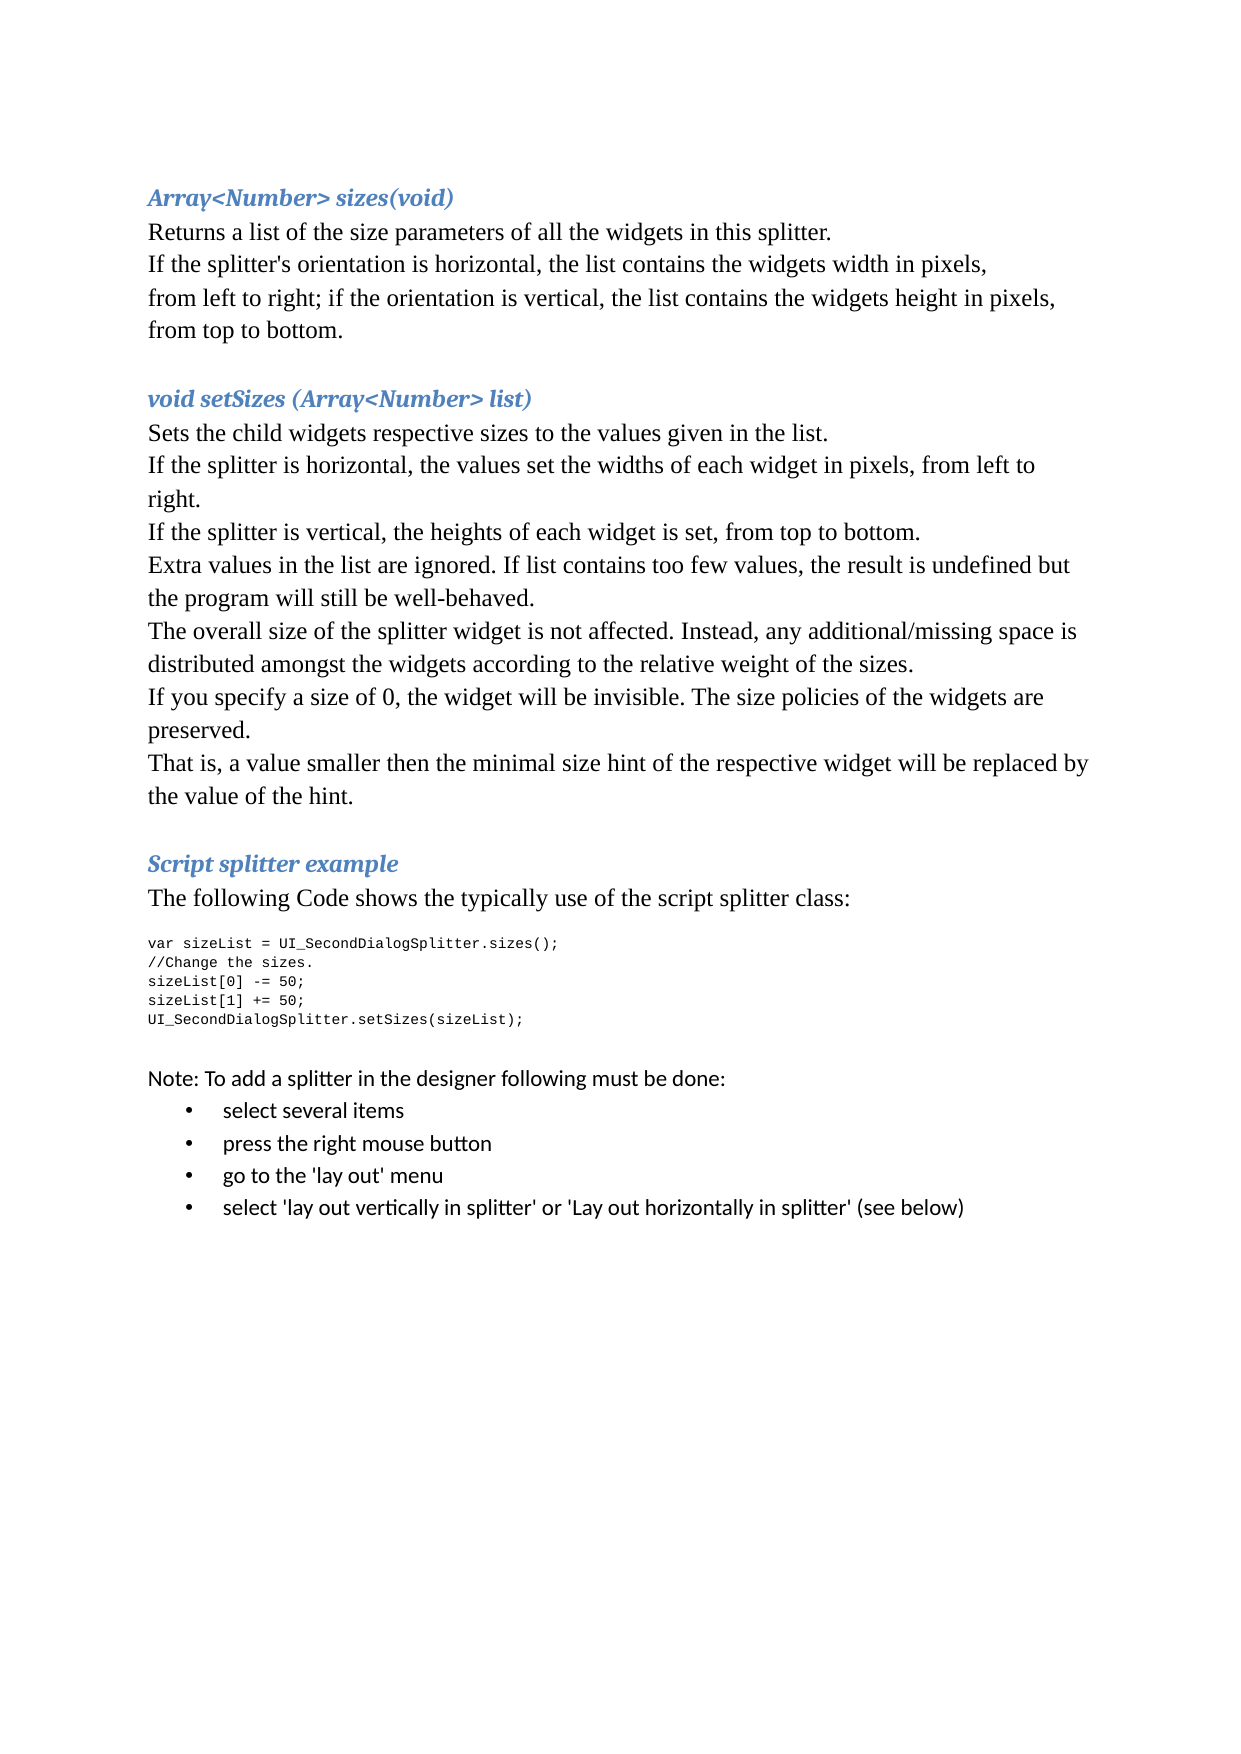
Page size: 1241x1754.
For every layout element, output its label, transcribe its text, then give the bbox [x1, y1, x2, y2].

list go to the 'lay out' menu [185, 1161, 1093, 1189]
list press the right mouse button [185, 1129, 1093, 1157]
text If the splitter's orientation is horizontal, the list contains the widgets width in pixels, [148, 249, 1093, 278]
text If the splitter is horizontal, the values set the widths of each widget in pixels, from left to right. [148, 451, 1093, 512]
subtitle Script splitter example [148, 850, 1093, 878]
text var sizeList = UI_SecondDialogSplitter.sizes(); [148, 937, 1093, 953]
subtitle Array<Number> sizes(void) [148, 183, 1093, 212]
text //Change the sizes. [148, 956, 1093, 972]
text Sets the child widgets respective sizes to the values given in the list. [148, 418, 1093, 446]
text from left to right; if the orientation is vertical, the list contains the widgets height in pixels, from top to bottom. [148, 283, 1093, 344]
text Extra values in the list are ignored. If list contains too few values, the result is undefined but the program will still be well-behaved. [148, 550, 1093, 611]
list select 'lay out vertically in splitter' or 'Lay out horizontally in splitter' (see below) [185, 1193, 1093, 1221]
subtitle void setSizes (Array<Number> list) [148, 384, 1093, 413]
text UI_SecondDialogSplitter.setSizes(sizeList); [148, 1012, 1093, 1029]
text sizeList[0] -= 50; [148, 974, 1093, 991]
text Returns a list of the size parameters of all the widgets in this splitter. [148, 217, 1093, 245]
text The overall size of the splitter widget is not affected. Instead, any additional/missing space is distributed amongst the widgets according to the relative weight of the sizes. [148, 616, 1093, 677]
text Note: To add a splitter in the designer following must be done: [148, 1064, 1093, 1092]
text If the splitter is vertical, the heights of each widget is set, from top to bottom. [148, 517, 1093, 545]
text That is, a value smaller then the minimal size hint of the respective widget will be replaced by the value of the hint. [148, 748, 1093, 809]
text If you specify a size of 0, the widget will be invisible. The size policies of the widgets are preserved. [148, 682, 1093, 743]
list select several items [185, 1097, 1093, 1125]
text The following Code shows the typically use of the script splitter class: [148, 883, 1093, 912]
text sizeList[1] += 50; [148, 993, 1093, 1010]
